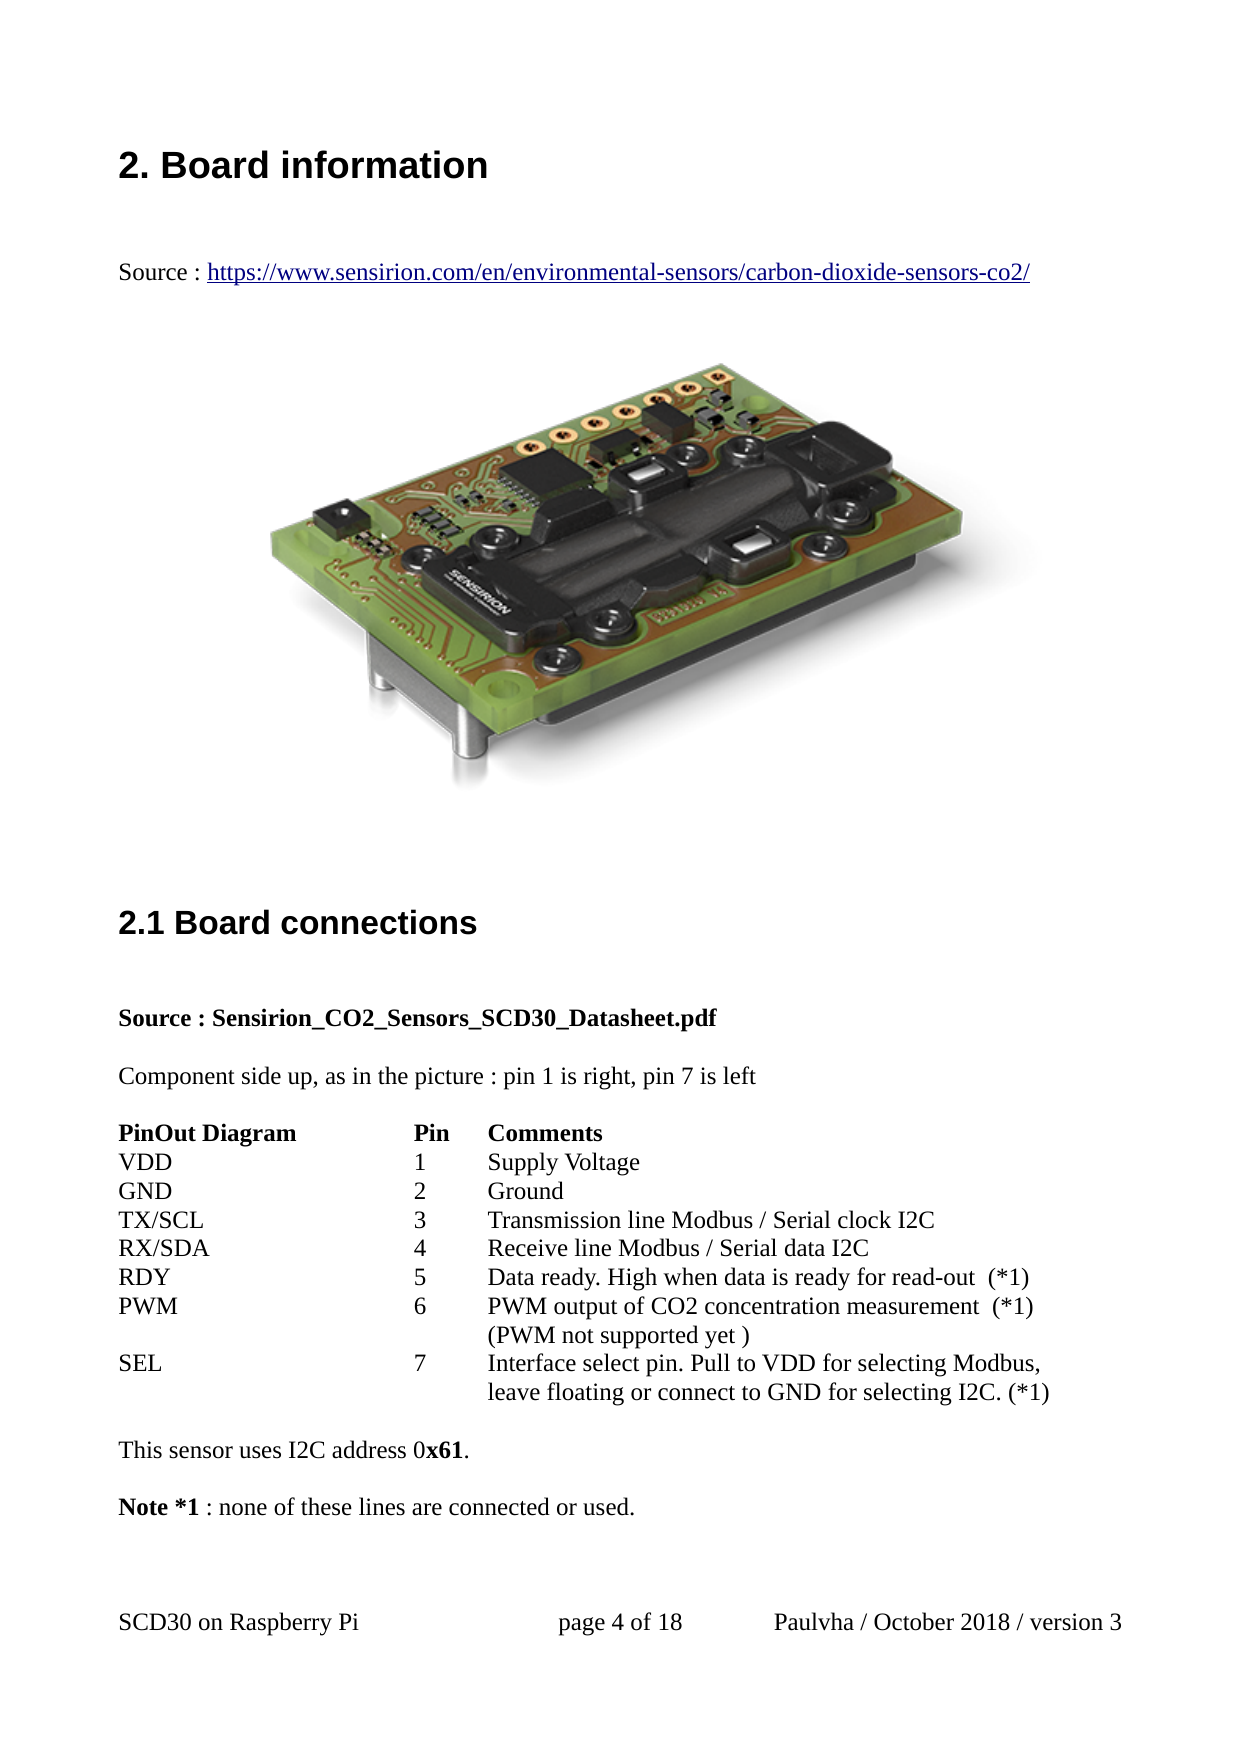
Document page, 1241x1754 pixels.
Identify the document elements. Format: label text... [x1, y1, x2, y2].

text TX/SCL 3 Transmission line Modbus / Serial clock I2C [118, 1205, 1122, 1233]
text SEL 7 Interface select pin. Pull to VDD for selecting Modbus, [118, 1348, 1122, 1377]
text Note *1 : none of these lines are connected or used. [118, 1492, 1122, 1521]
text Component side up, as in the picture : pin 1 is right, pin 7 is left [118, 1061, 1122, 1090]
subtitle 2.1 Board connections [118, 903, 1122, 942]
subtitle 2. Board information [118, 143, 1122, 187]
text (PWM not supported yet ) [118, 1320, 1122, 1348]
picture [167, 343, 1074, 797]
text Source : Sensirion_CO2_Sensors_SCD30_Datasheet.pdf [118, 1003, 1122, 1032]
text PWM 6 PWM output of CO2 concentration measurement (*1) [118, 1291, 1122, 1320]
text Source : https://www.sensirion.com/en/environmental-sensors/carbon-dioxide-sensors-co2/ [118, 257, 1122, 286]
text leave floating or connect to GND for selecting I2C. (*1) [118, 1377, 1122, 1406]
text RX/SDA 4 Receive line Modbus / Serial data I2C [118, 1233, 1122, 1262]
text RDY 5 Data ready. High when data is ready for read-out (*1) [118, 1262, 1122, 1291]
text PinOut Diagram Pin Comments [118, 1118, 1122, 1147]
text VDD 1 Supply Voltage [118, 1147, 1122, 1176]
text GND 2 Ground [118, 1176, 1122, 1205]
text This sensor uses I2C address 0x61. [118, 1435, 1122, 1463]
